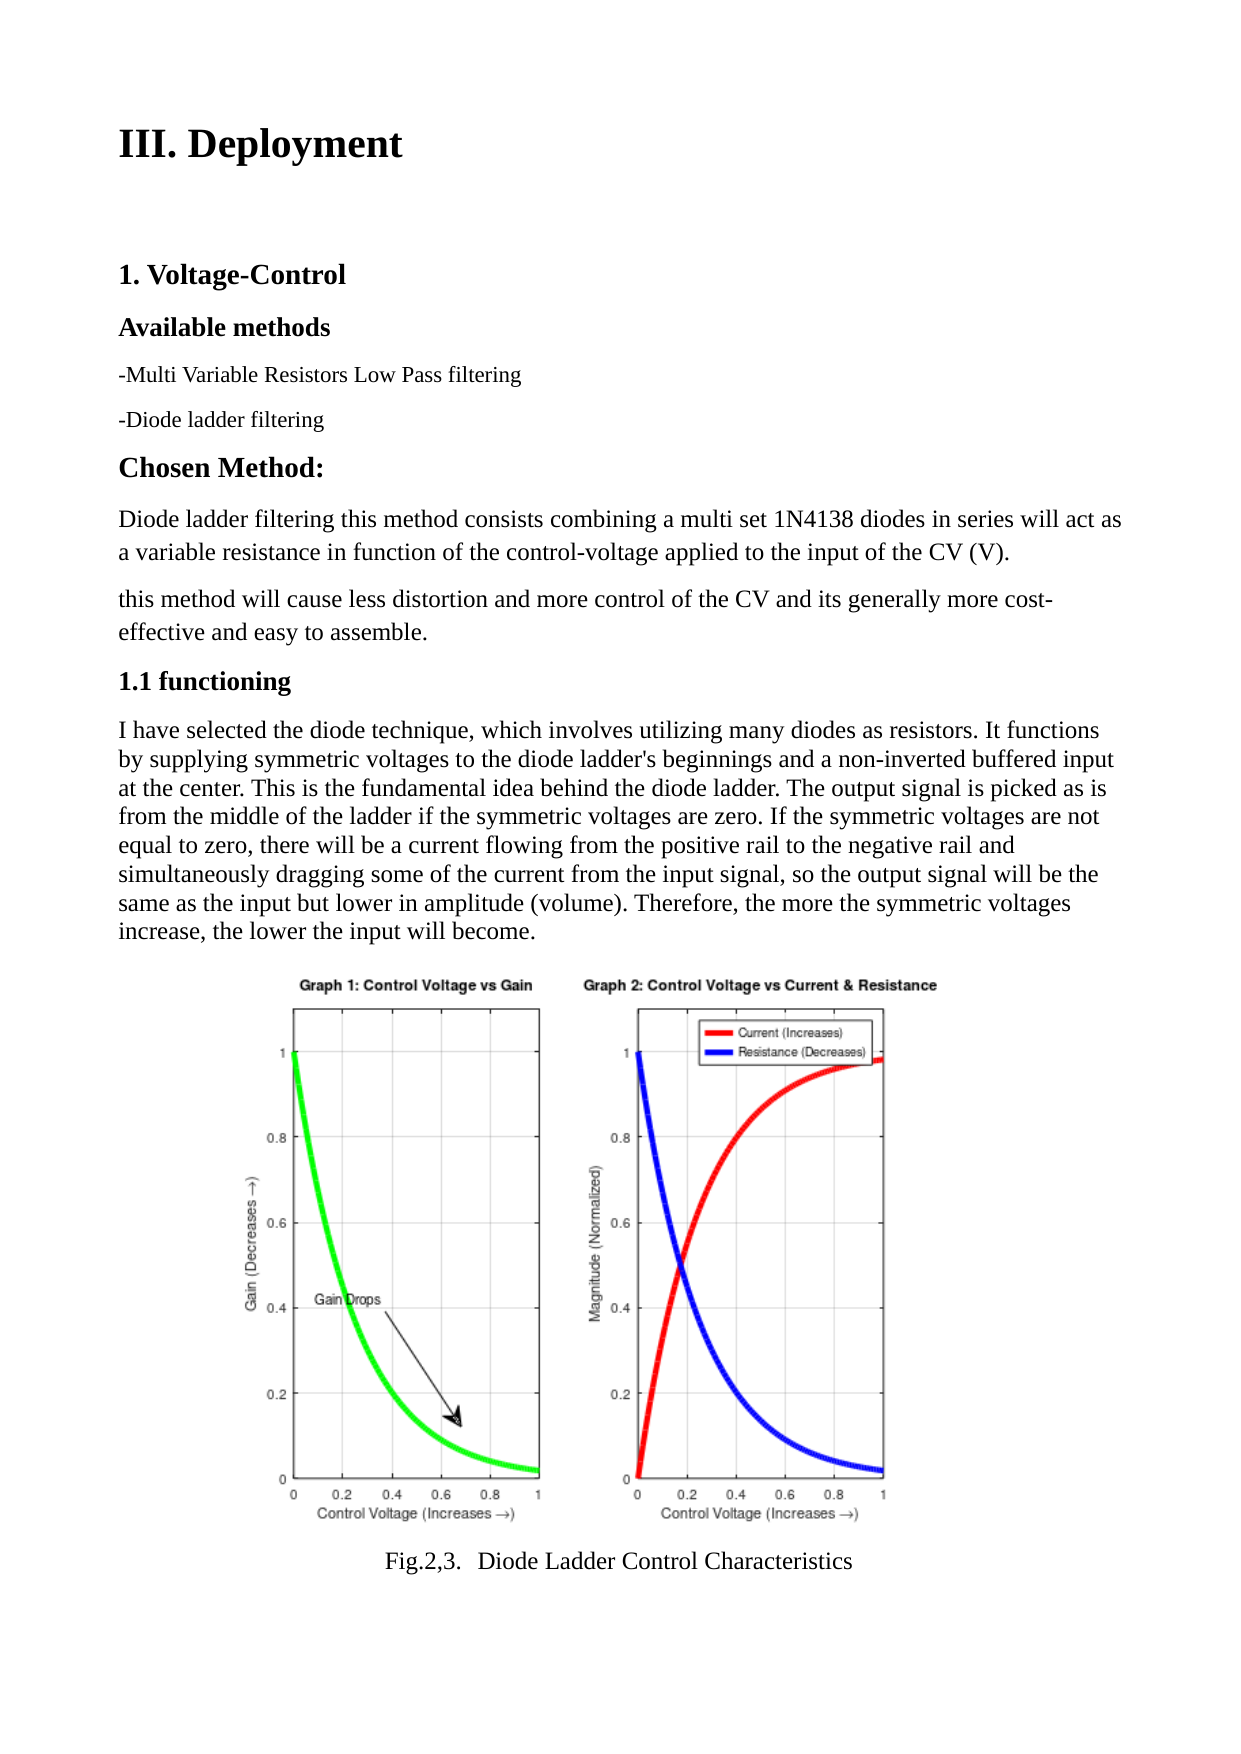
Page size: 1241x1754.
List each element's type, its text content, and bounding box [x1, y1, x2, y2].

text 1.1 functioning [118, 665, 1122, 696]
text -Diode ladder filtering [118, 406, 1122, 432]
picture [216, 966, 946, 1532]
text 1. Voltage-Control [118, 257, 1122, 291]
text III. Deployment [118, 118, 1122, 166]
text Fig.2,3. Diode Ladder Control Characteristics [118, 1543, 856, 1578]
text Chosen Method: [118, 451, 1122, 484]
text [857, 1543, 1122, 1578]
text -Multi Variable Resistors Low Pass filtering [118, 361, 1122, 387]
text Diode ladder filtering this method consists combining a multi set 1N4138 diodes in series will act as a variable resistance in function of the control-voltage applied to the input of the CV (V). [118, 504, 1122, 565]
text Available methods [118, 311, 1122, 342]
text this method will cause less distortion and more control of the CV and its generally more cost-effective and easy to assemble. [118, 584, 1122, 646]
text I have selected the diode technique, which involves utilizing many diodes as resistors. It functions by supplying symmetric voltages to the diode ladder's beginnings and a non-inverted buffered input at the center. This is the fundamental idea behind the diode ladder. The output signal is picked as is from the middle of the ladder if the symmetric voltages are zero. If the symmetric voltages are not equal to zero, there will be a current flowing from the positive rail to the negative rail and simultaneously dragging some of the current from the input signal, so the output signal will be the same as the input but lower in amplitude (volume). Therefore, the more the symmetric voltages increase, the lower the input will become. [118, 715, 1122, 945]
